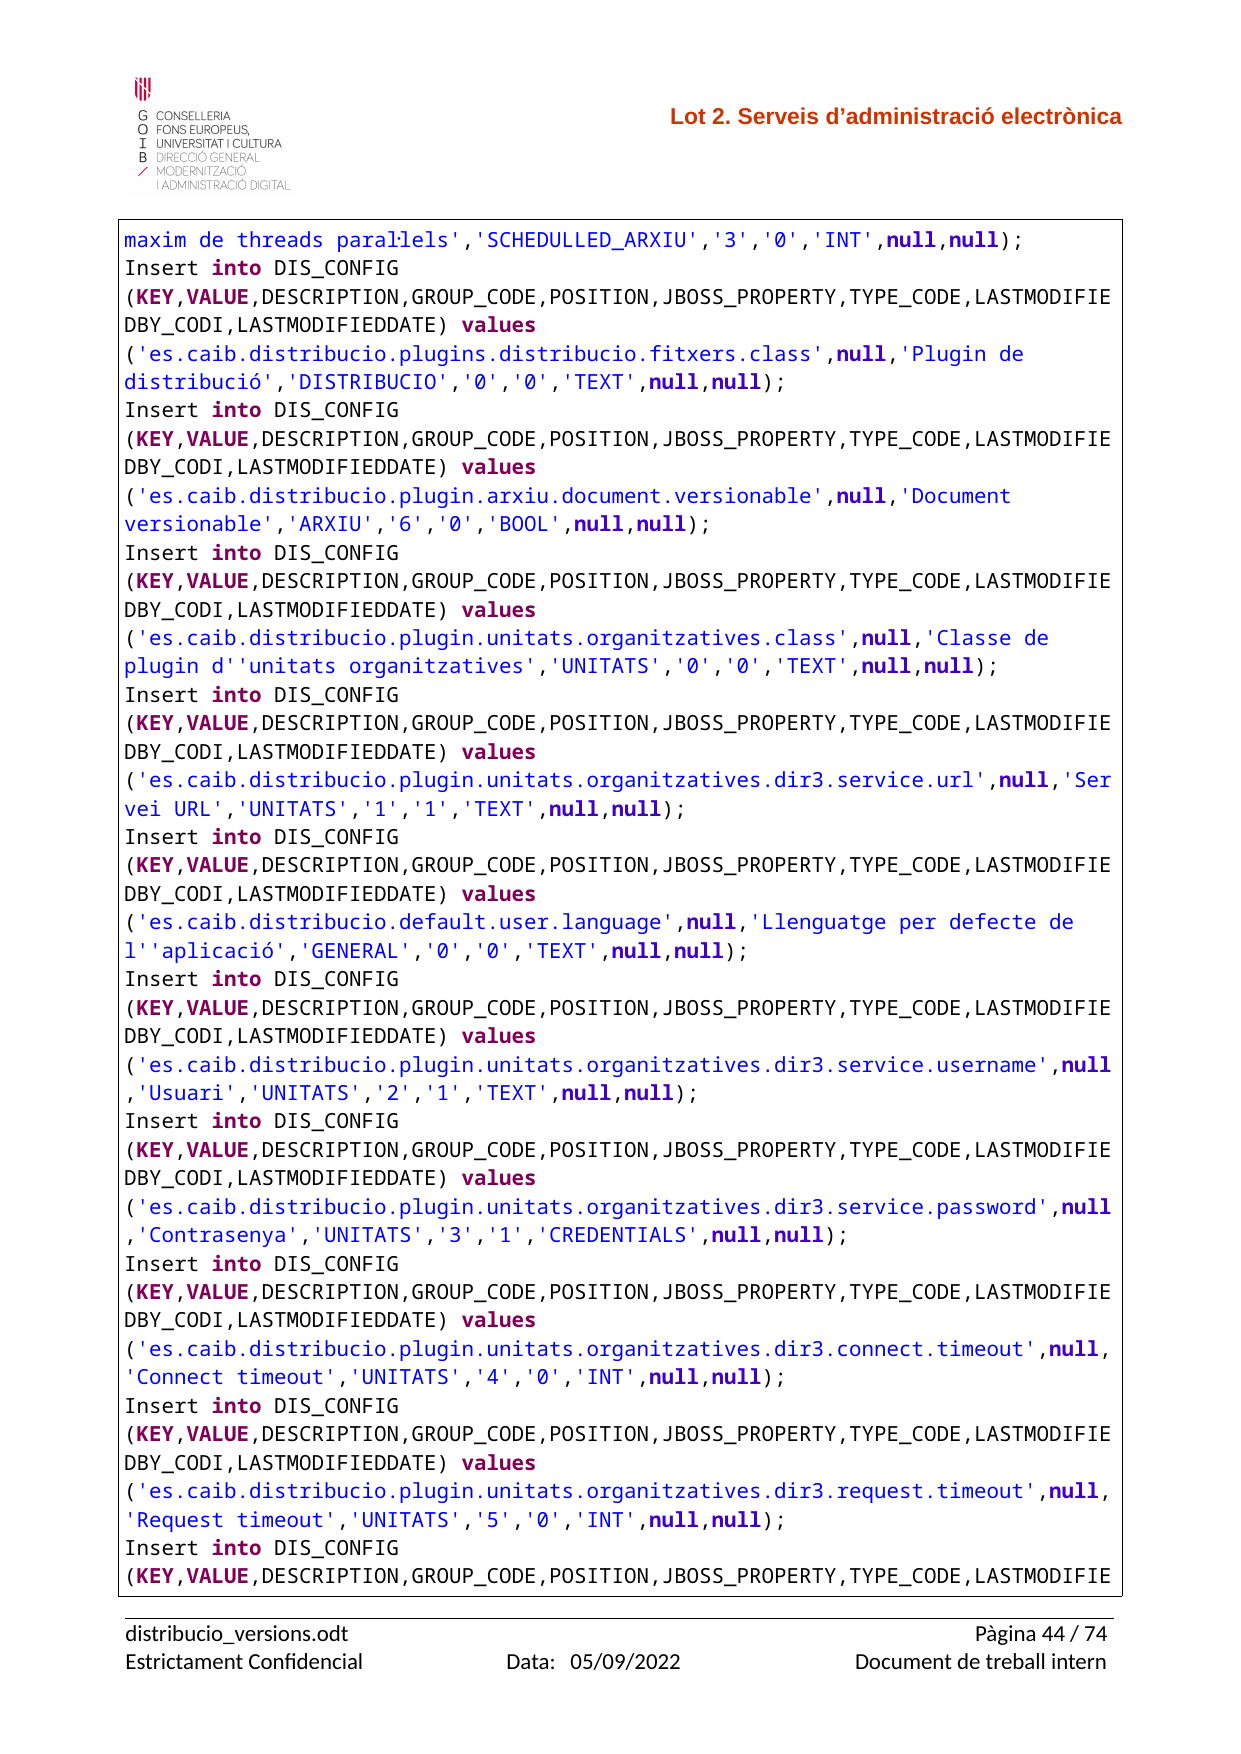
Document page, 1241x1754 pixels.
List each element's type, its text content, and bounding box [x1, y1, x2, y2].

table_header maxim de threads paral·lels','SCHEDULLED_ARXIU','3','0','INT',null,null); Insert into DIS_CONFIG (KEY,VALUE,DESCRIPTION,GROUP_CODE,POSITION,JBOSS_PROPERTY,TYPE_CODE,LASTMODIFIEDBY_CODI,LASTMODIFIEDDATE) values ('es.caib.distribucio.plugins.distribucio.fitxers.class',null,'Plugin de distribució','DISTRIBUCIO','0','0','TEXT',null,null); Insert into DIS_CONFIG (KEY,VALUE,DESCRIPTION,GROUP_CODE,POSITION,JBOSS_PROPERTY,TYPE_CODE,LASTMODIFIEDBY_CODI,LASTMODIFIEDDATE) values ('es.caib.distribucio.plugin.arxiu.document.versionable',null,'Document versionable','ARXIU','6','0','BOOL',null,null); Insert into DIS_CONFIG (KEY,VALUE,DESCRIPTION,GROUP_CODE,POSITION,JBOSS_PROPERTY,TYPE_CODE,LASTMODIFIEDBY_CODI,LASTMODIFIEDDATE) values ('es.caib.distribucio.plugin.unitats.organitzatives.class',null,'Classe de plugin d''unitats organitzatives','UNITATS','0','0','TEXT',null,null); Insert into DIS_CONFIG (KEY,VALUE,DESCRIPTION,GROUP_CODE,POSITION,JBOSS_PROPERTY,TYPE_CODE,LASTMODIFIEDBY_CODI,LASTMODIFIEDDATE) values ('es.caib.distribucio.plugin.unitats.organitzatives.dir3.service.url',null,'Servei URL','UNITATS','1','1','TEXT',null,null); Insert into DIS_CONFIG (KEY,VALUE,DESCRIPTION,GROUP_CODE,POSITION,JBOSS_PROPERTY,TYPE_CODE,LASTMODIFIEDBY_CODI,LASTMODIFIEDDATE) values ('es.caib.distribucio.default.user.language',null,'Llenguatge per defecte de l''aplicació','GENERAL','0','0','TEXT',null,null); Insert into DIS_CONFIG (KEY,VALUE,DESCRIPTION,GROUP_CODE,POSITION,JBOSS_PROPERTY,TYPE_CODE,LASTMODIFIEDBY_CODI,LASTMODIFIEDDATE) values ('es.caib.distribucio.plugin.unitats.organitzatives.dir3.service.username',null,'Usuari','UNITATS','2','1','TEXT',null,null); Insert into DIS_CONFIG (KEY,VALUE,DESCRIPTION,GROUP_CODE,POSITION,JBOSS_PROPERTY,TYPE_CODE,LASTMODIFIEDBY_CODI,LASTMODIFIEDDATE) values ('es.caib.distribucio.plugin.unitats.organitzatives.dir3.service.password',null,'Contrasenya','UNITATS','3','1','CREDENTIALS',null,null); Insert into DIS_CONFIG (KEY,VALUE,DESCRIPTION,GROUP_CODE,POSITION,JBOSS_PROPERTY,TYPE_CODE,LASTMODIFIEDBY_CODI,LASTMODIFIEDDATE) values ('es.caib.distribucio.plugin.unitats.organitzatives.dir3.connect.timeout',null,'Connect timeout','UNITATS','4','0','INT',null,null); Insert into DIS_CONFIG (KEY,VALUE,DESCRIPTION,GROUP_CODE,POSITION,JBOSS_PROPERTY,TYPE_CODE,LASTMODIFIEDBY_CODI,LASTMODIFIEDDATE) values ('es.caib.distribucio.plugin.unitats.organitzatives.dir3.request.timeout',null,'Request timeout','UNITATS','5','0','INT',null,null); Insert into DIS_CONFIG (KEY,VALUE,DESCRIPTION,GROUP_CODE,POSITION,JBOSS_PROPERTY,TYPE_CODE,LASTMODIFIE [119, 220, 1122, 1596]
picture [126, 70, 299, 197]
